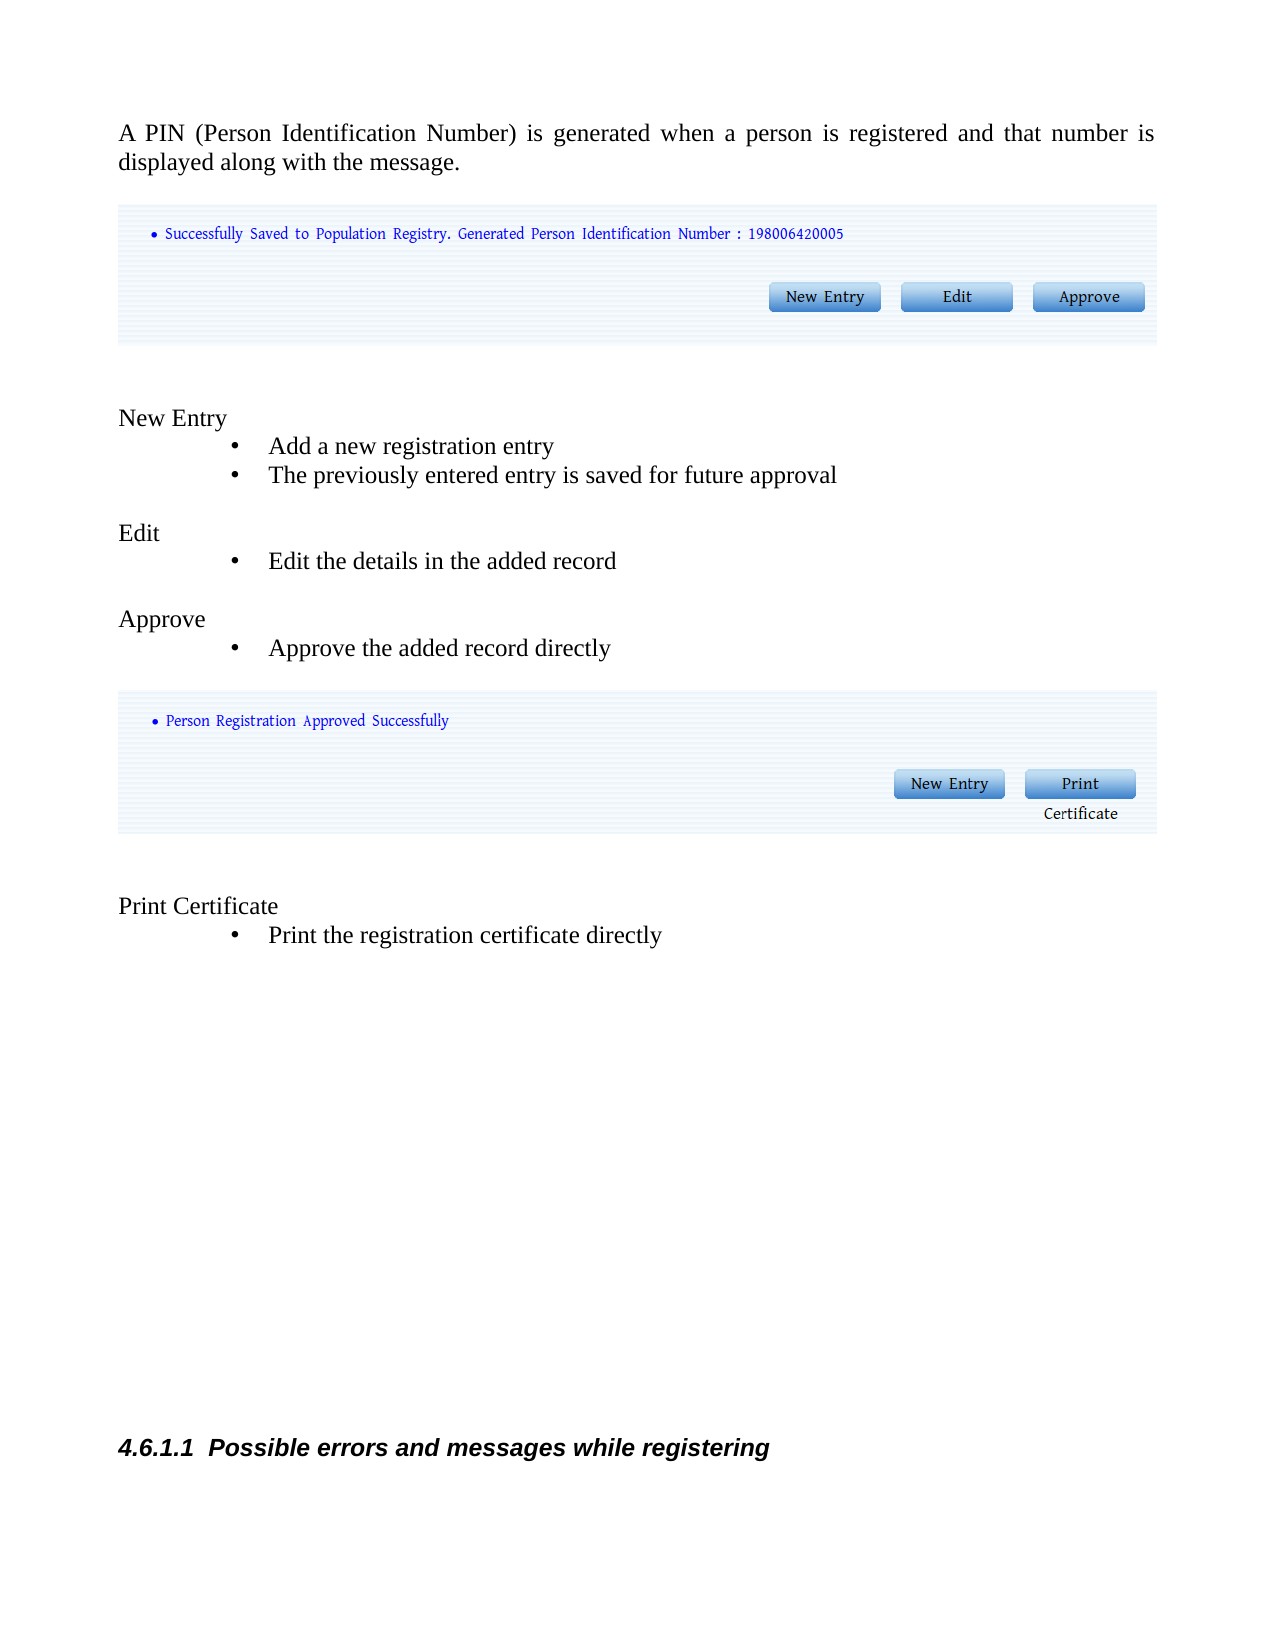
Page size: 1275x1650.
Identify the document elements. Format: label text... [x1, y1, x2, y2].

list Approve the added record directly [231, 633, 1157, 661]
text A PIN (Person Identification Number) is generated when a person is registered and that number is displayed along with the message. [118, 118, 1157, 176]
list Print the registration certificate directly [231, 920, 1157, 948]
text New Entry [118, 403, 1157, 431]
list Add a new registration entry [231, 431, 1157, 460]
text Print Certificate [118, 891, 1157, 920]
list Edit the details in the added record [231, 546, 1157, 575]
text Edit [118, 518, 1157, 546]
picture [118, 204, 1157, 346]
list The previously entered entry is saved for future approval [231, 460, 1157, 489]
picture [118, 690, 1157, 834]
subtitle Possible errors and messages while registering [118, 1433, 1157, 1462]
text Approve [118, 604, 1157, 633]
